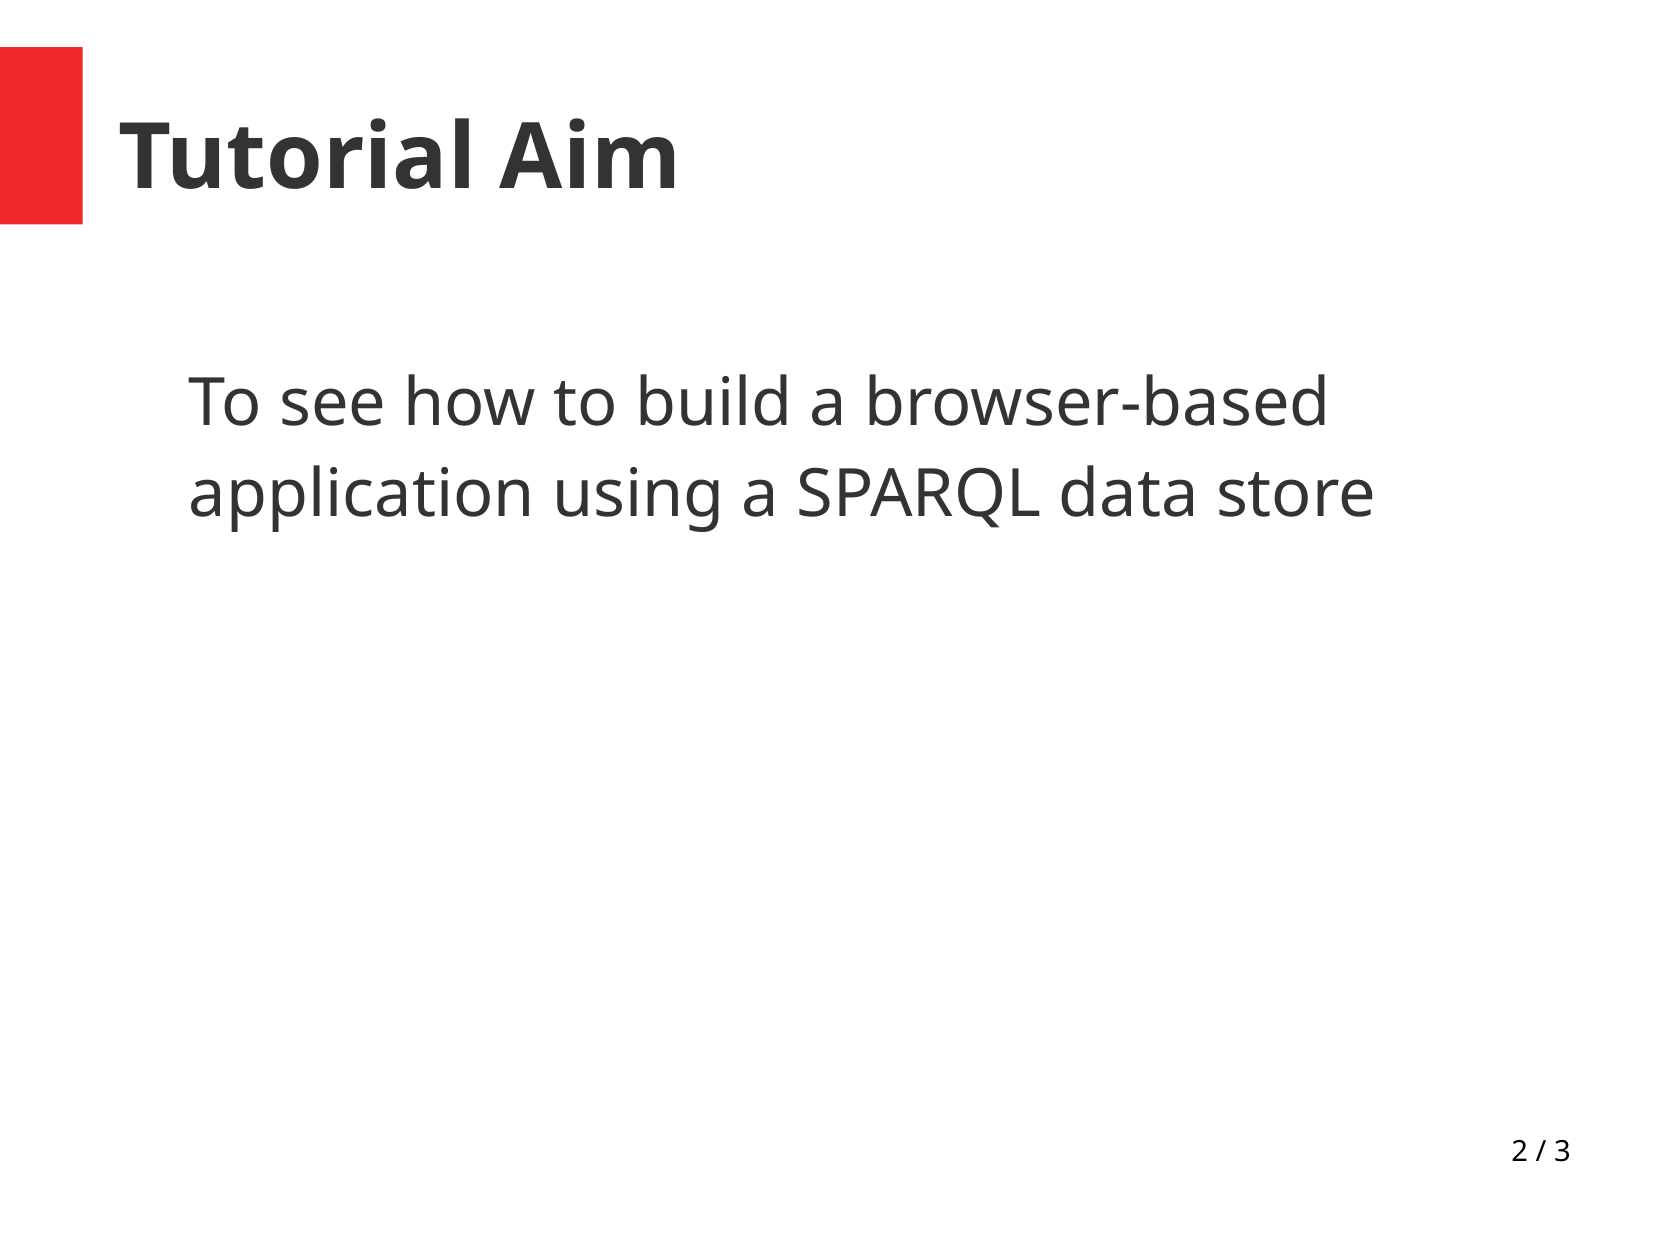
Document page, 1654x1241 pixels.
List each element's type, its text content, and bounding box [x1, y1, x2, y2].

list To see how to build a browser-based application using a SPARQL data store [118, 354, 1536, 1074]
title Tutorial Aim [118, 49, 1571, 257]
